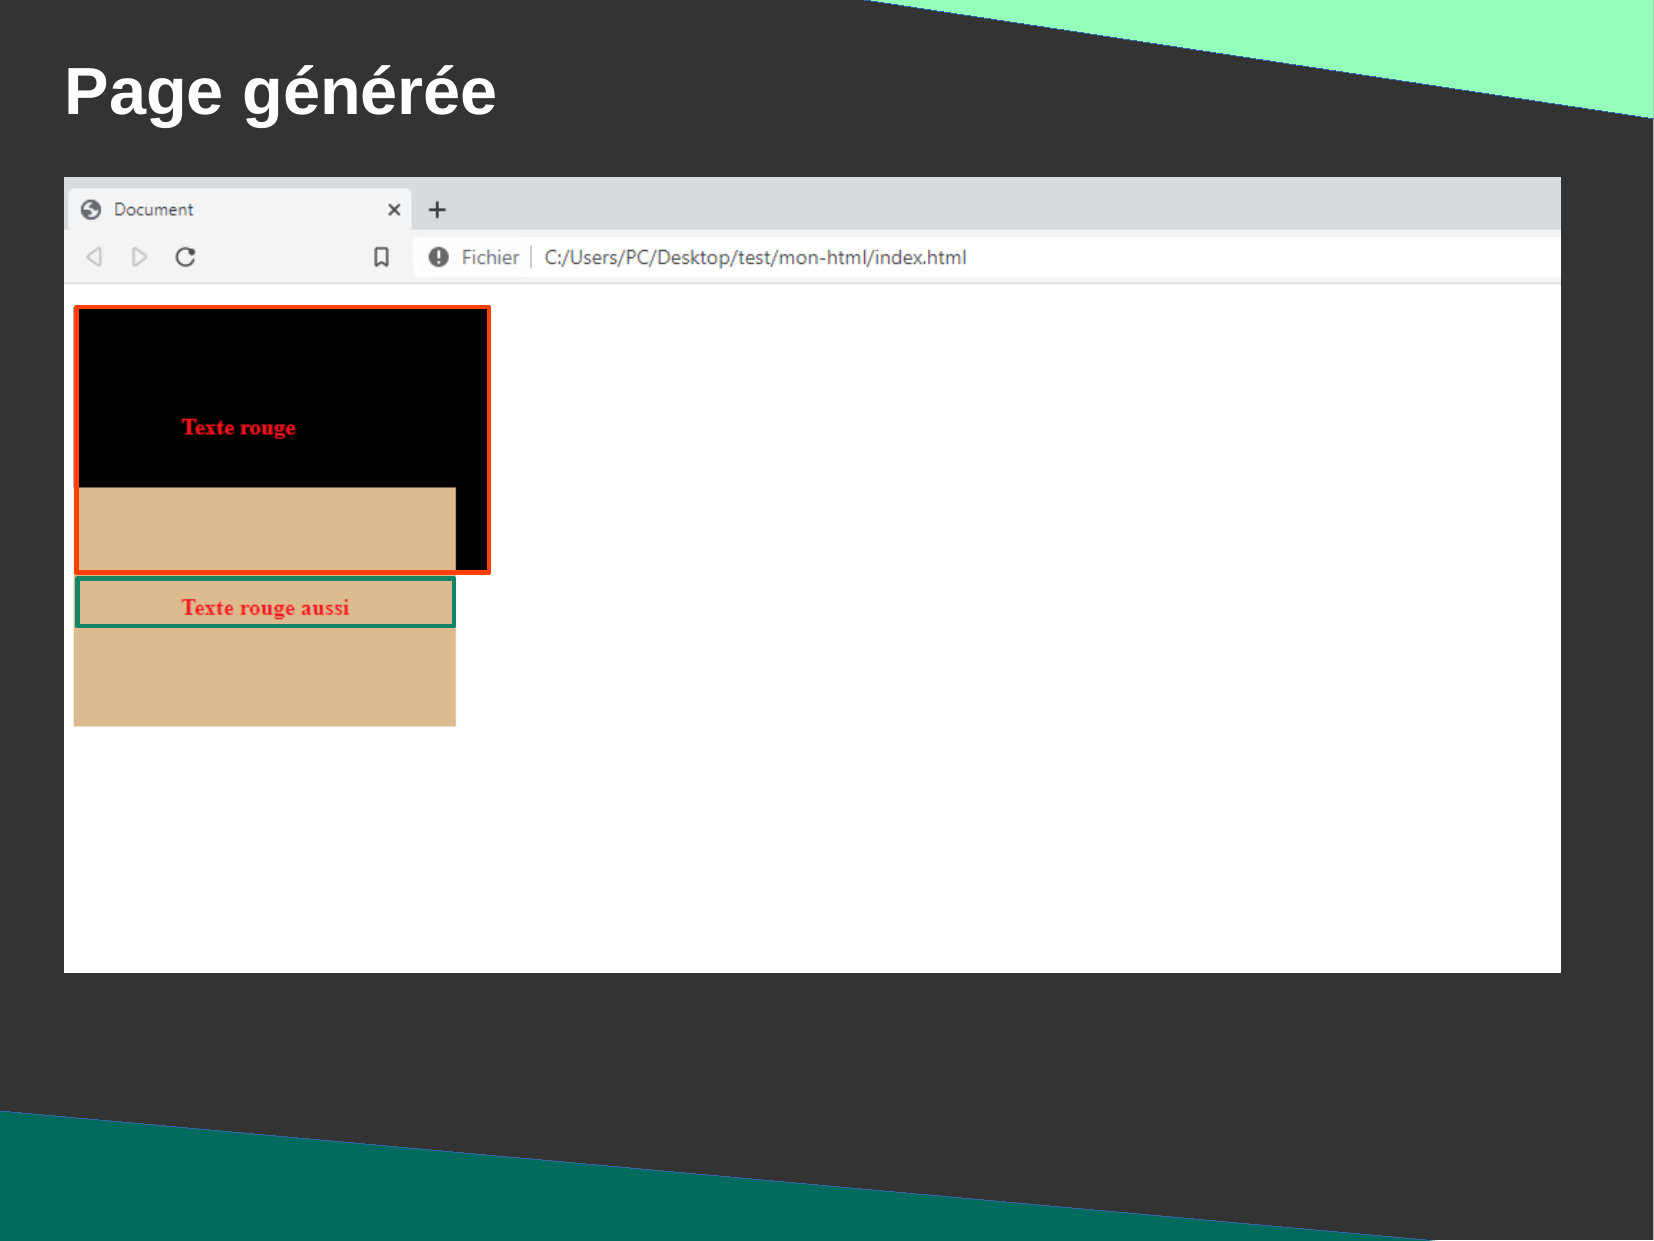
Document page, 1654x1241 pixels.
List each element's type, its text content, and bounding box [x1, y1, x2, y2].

text_box [864, 0, 1654, 119]
picture [64, 177, 1561, 973]
title Page générée [64, 54, 1553, 157]
